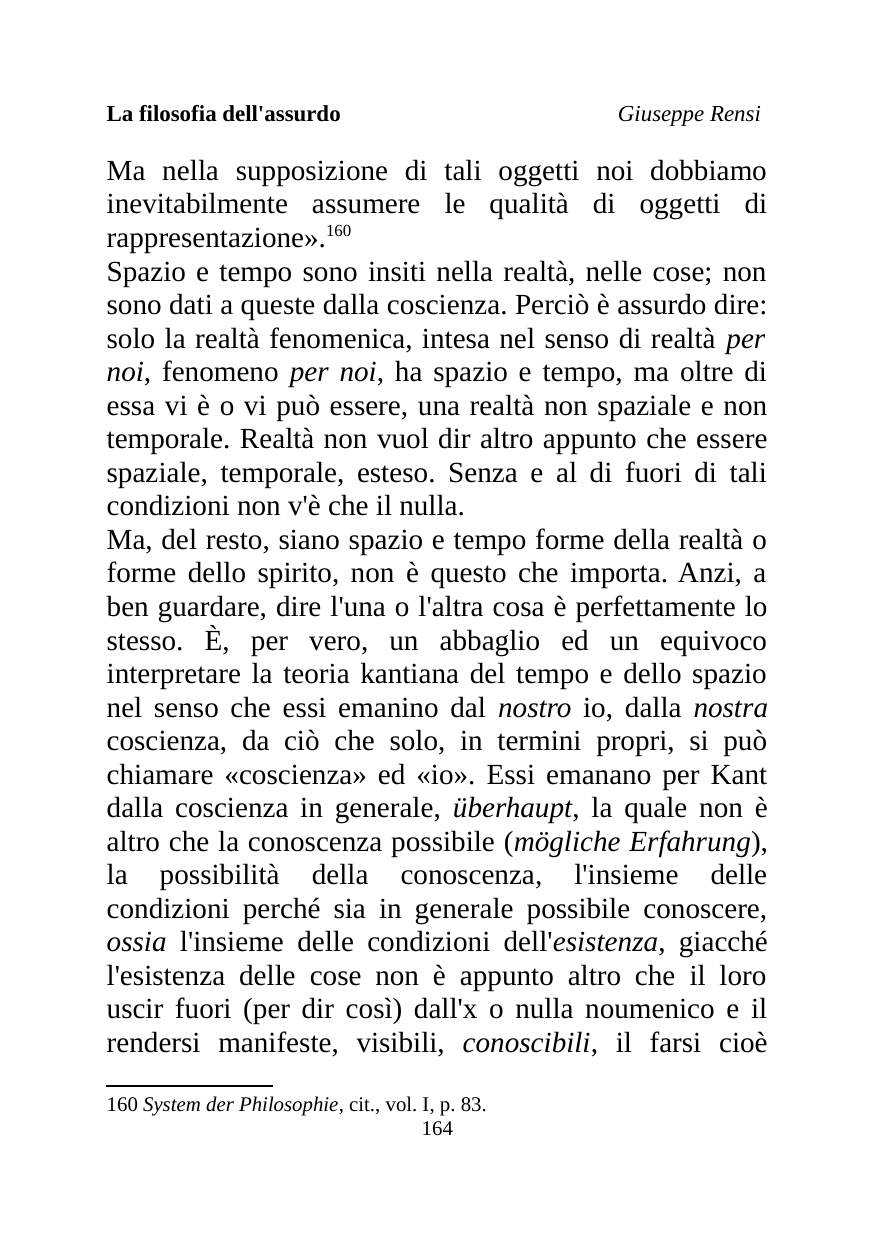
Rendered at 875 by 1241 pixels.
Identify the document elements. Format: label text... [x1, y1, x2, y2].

text Spazio e tempo sono insiti nella realtà, nelle cose; non sono dati a queste dalla coscienza. Perciò è assurdo dire: solo la realtà fenomenica, intesa nel senso di realtà per noi, fenomeno per noi, ha spazio e tempo, ma oltre di essa vi è o vi può essere, una realtà non spaziale e non temporale. Realtà non vuol dir altro appunto che essere spaziale, temporale, esteso. Senza e al di fuori di tali condizioni non v'è che il nulla. [106, 254, 768, 522]
text Ma nella supposizione di tali oggetti noi dobbiamo inevitabilmente assumere le qualità di oggetti di rappresentazione». [106, 153, 768, 254]
text System der Philosophie, cit., vol. I, p. 83. [106, 1092, 768, 1116]
text Ma, del resto, siano spazio e tempo forme della realtà o forme dello spirito, non è questo che importa. Anzi, a ben guardare, dire l'una o l'altra cosa è perfettamente lo stesso. È, per vero, un abbaglio ed un equivoco interpretare la teoria kantiana del tempo e dello spazio nel senso che essi emanino dal nostro io, dalla nostra coscienza, da ciò che solo, in termini propri, si può chiamare «coscienza» ed «io». Essi emanano per Kant dalla coscienza in generale, überhaupt, la quale non è altro che la conoscenza possibile (mögliche Erfahrung), la possibilità della conoscenza, l'insieme delle condizioni perché sia in generale possibile conoscere, ossia l'insieme delle condizioni dell'esistenza, giacché l'esistenza delle cose non è appunto altro che il loro uscir fuori (per dir così) dall'x o nulla noumenico e il rendersi manifeste, visibili, conoscibili, il farsi cioè [106, 522, 768, 1059]
